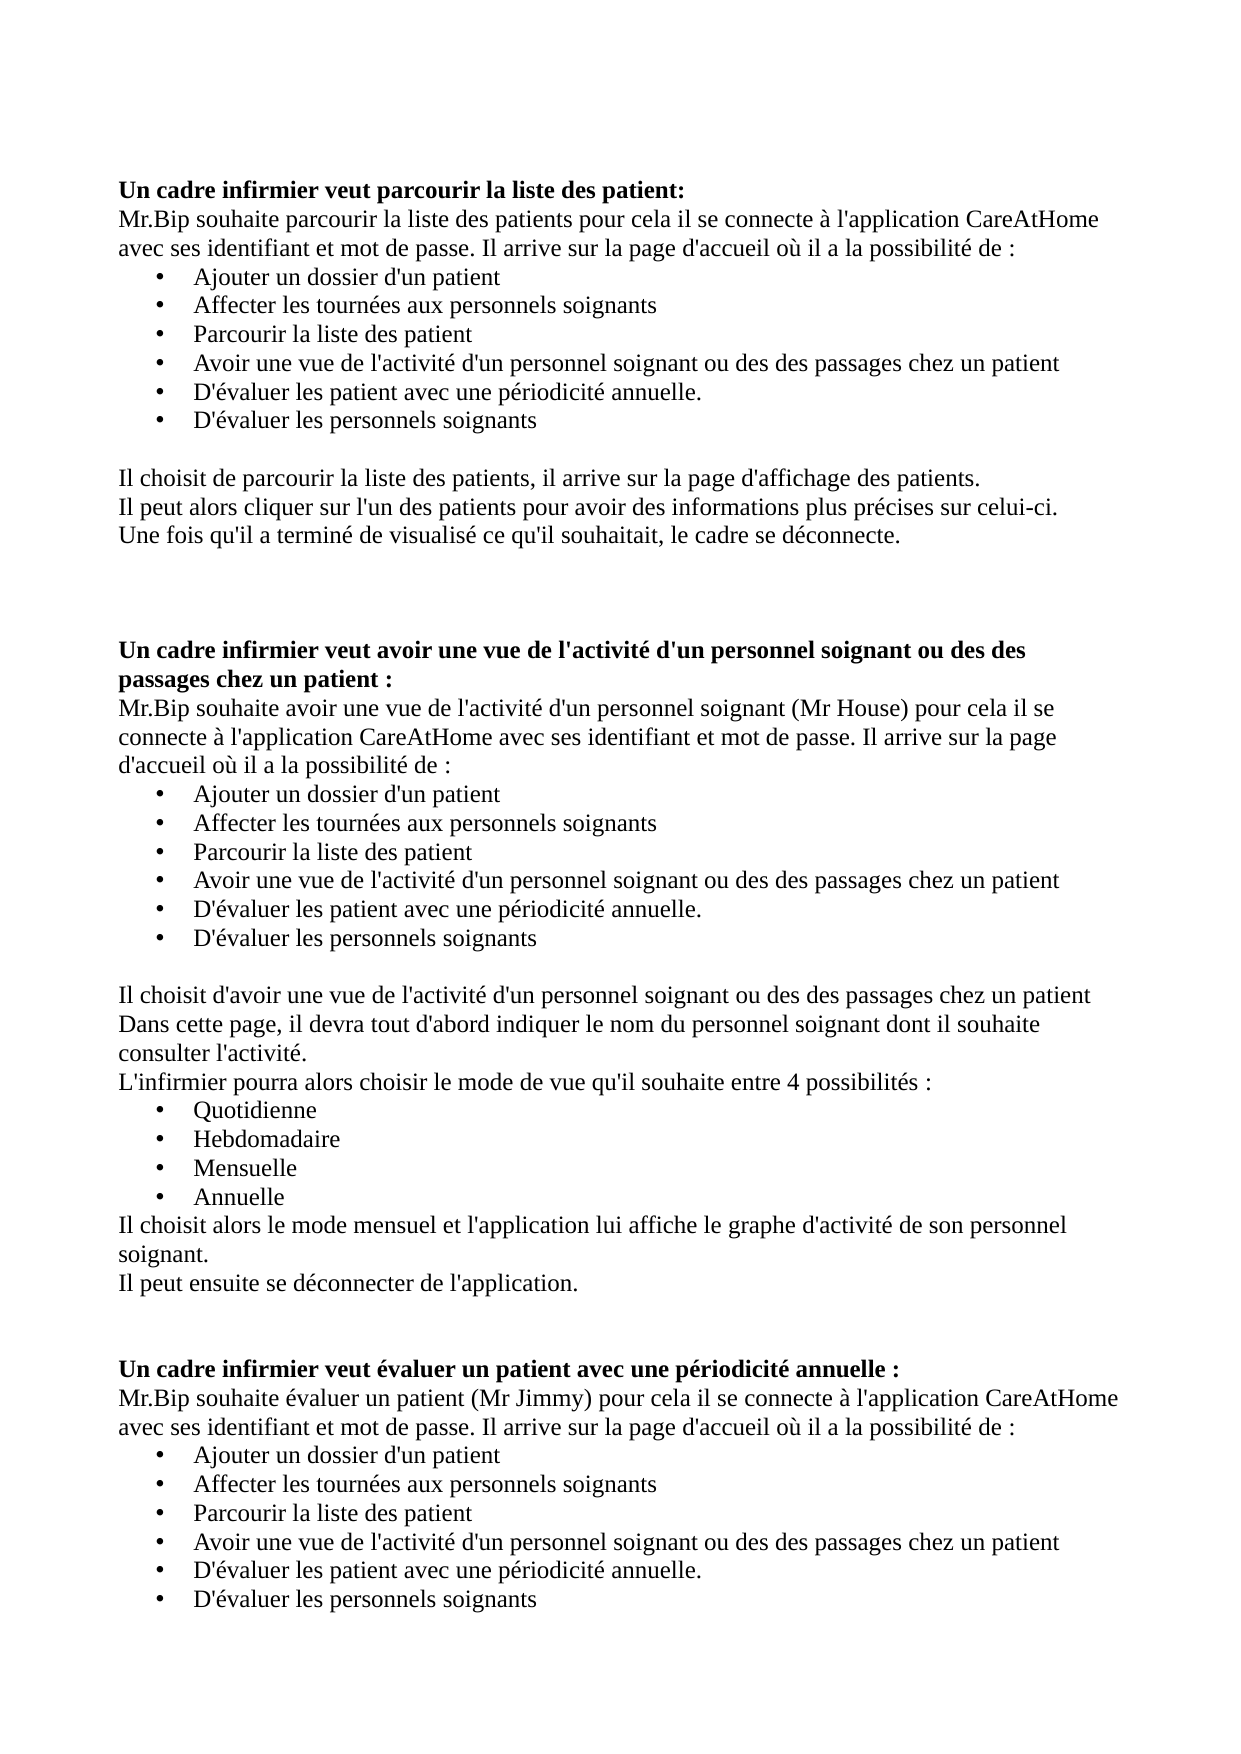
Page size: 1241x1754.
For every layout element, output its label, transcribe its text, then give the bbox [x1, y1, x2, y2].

list Affecter les tournées aux personnels soignants [156, 808, 1122, 837]
text Mr.Bip souhaite évaluer un patient (Mr Jimmy) pour cela il se connecte à l'application CareAtHome avec ses identifiant et mot de passe. Il arrive sur la page d'accueil où il a la possibilité de : [118, 1383, 1122, 1441]
list Mensuelle [156, 1153, 1122, 1182]
list Avoir une vue de l'activité d'un personnel soignant ou des des passages chez un patient [156, 866, 1122, 894]
list Quotidienne [156, 1096, 1122, 1124]
text Il peut alors cliquer sur l'un des patients pour avoir des informations plus précises sur celui-ci. [118, 492, 1122, 521]
list Ajouter un dossier d'un patient [156, 262, 1122, 291]
list Parcourir la liste des patient [156, 1498, 1122, 1527]
text Mr.Bip souhaite parcourir la liste des patients pour cela il se connecte à l'application CareAtHome avec ses identifiant et mot de passe. Il arrive sur la page d'accueil où il a la possibilité de : [118, 204, 1122, 262]
text Mr.Bip souhaite avoir une vue de l'activité d'un personnel soignant (Mr House) pour cela il se connecte à l'application CareAtHome avec ses identifiant et mot de passe. Il arrive sur la page d'accueil où il a la possibilité de : [118, 693, 1122, 779]
text Un cadre infirmier veut avoir une vue de l'activité d'un personnel soignant ou des des passages chez un patient : [118, 636, 1122, 693]
text Un cadre infirmier veut évaluer un patient avec une périodicité annuelle : [118, 1354, 1122, 1383]
list Ajouter un dossier d'un patient [156, 1441, 1122, 1469]
list Avoir une vue de l'activité d'un personnel soignant ou des des passages chez un patient [156, 348, 1122, 377]
list Hebdomadaire [156, 1124, 1122, 1153]
list D'évaluer les personnels soignants [156, 406, 1122, 434]
list Avoir une vue de l'activité d'un personnel soignant ou des des passages chez un patient [156, 1527, 1122, 1556]
list Affecter les tournées aux personnels soignants [156, 291, 1122, 319]
text Il peut ensuite se déconnecter de l'application. [118, 1268, 1122, 1297]
list D'évaluer les patient avec une périodicité annuelle. [156, 1556, 1122, 1584]
list Annuelle [156, 1182, 1122, 1211]
text L'infirmier pourra alors choisir le mode de vue qu'il souhaite entre 4 possibilités : [118, 1067, 1122, 1096]
text Il choisit d'avoir une vue de l'activité d'un personnel soignant ou des des passages chez un patient [118, 981, 1122, 1009]
list Ajouter un dossier d'un patient [156, 779, 1122, 808]
text Un cadre infirmier veut parcourir la liste des patient: [118, 176, 1122, 204]
list Affecter les tournées aux personnels soignants [156, 1469, 1122, 1498]
text Une fois qu'il a terminé de visualisé ce qu'il souhaitait, le cadre se déconnecte. [118, 521, 1122, 549]
list D'évaluer les patient avec une périodicité annuelle. [156, 377, 1122, 406]
text Dans cette page, il devra tout d'abord indiquer le nom du personnel soignant dont il souhaite consulter l'activité. [118, 1009, 1122, 1067]
list Parcourir la liste des patient [156, 837, 1122, 866]
list Parcourir la liste des patient [156, 319, 1122, 348]
list D'évaluer les patient avec une périodicité annuelle. [156, 894, 1122, 923]
text Il choisit alors le mode mensuel et l'application lui affiche le graphe d'activité de son personnel soignant. [118, 1211, 1122, 1268]
text Il choisit de parcourir la liste des patients, il arrive sur la page d'affichage des patients. [118, 463, 1122, 492]
list D'évaluer les personnels soignants [156, 923, 1122, 952]
list D'évaluer les personnels soignants [156, 1584, 1122, 1613]
